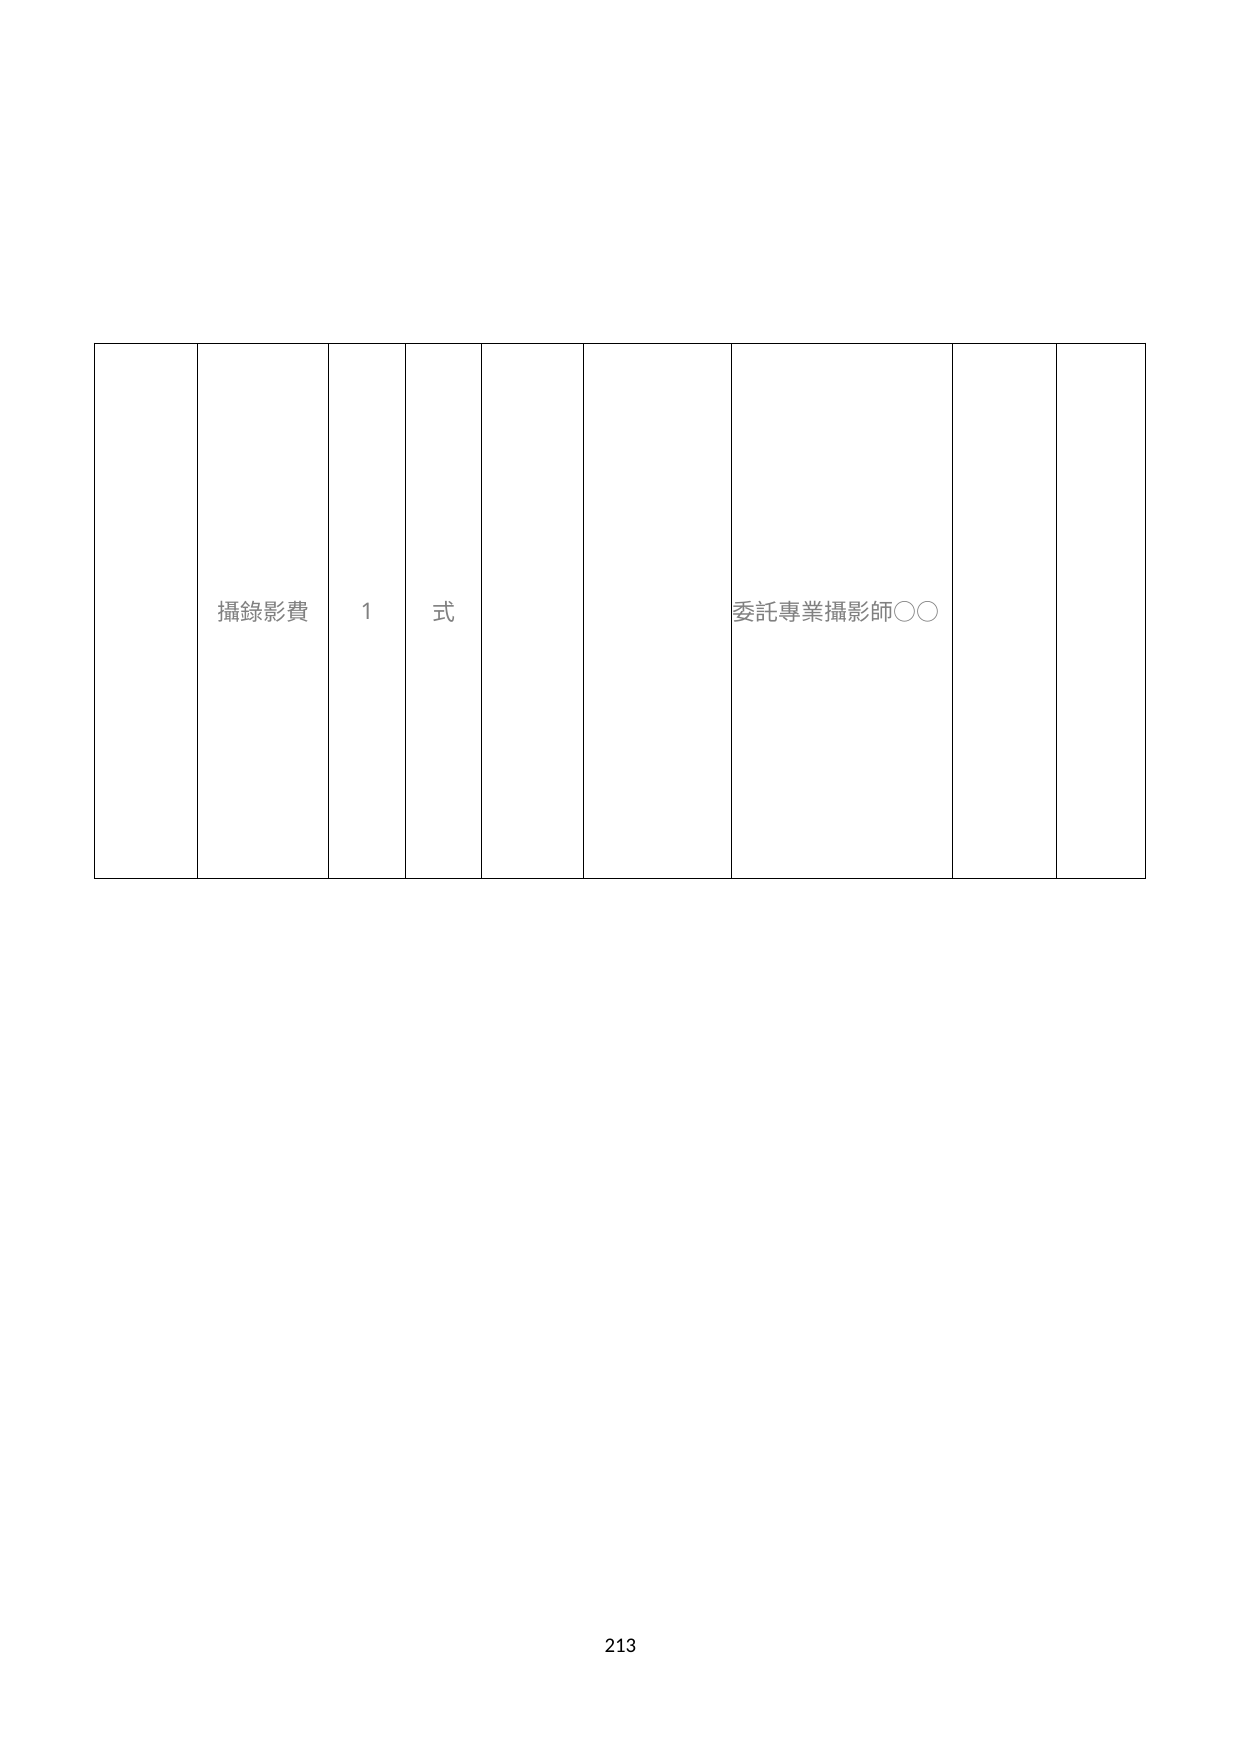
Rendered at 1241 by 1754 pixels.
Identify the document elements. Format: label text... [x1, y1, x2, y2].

table_cell [953, 344, 1056, 878]
table_cell 式 [406, 344, 481, 878]
table_cell 委託專業攝影師○○ [732, 344, 952, 878]
table_cell [1057, 344, 1145, 878]
table_cell [95, 344, 197, 878]
table_cell [584, 344, 731, 878]
table_cell [482, 344, 583, 878]
table_cell 攝錄影費 [198, 344, 328, 878]
table_cell 1 [329, 344, 405, 878]
